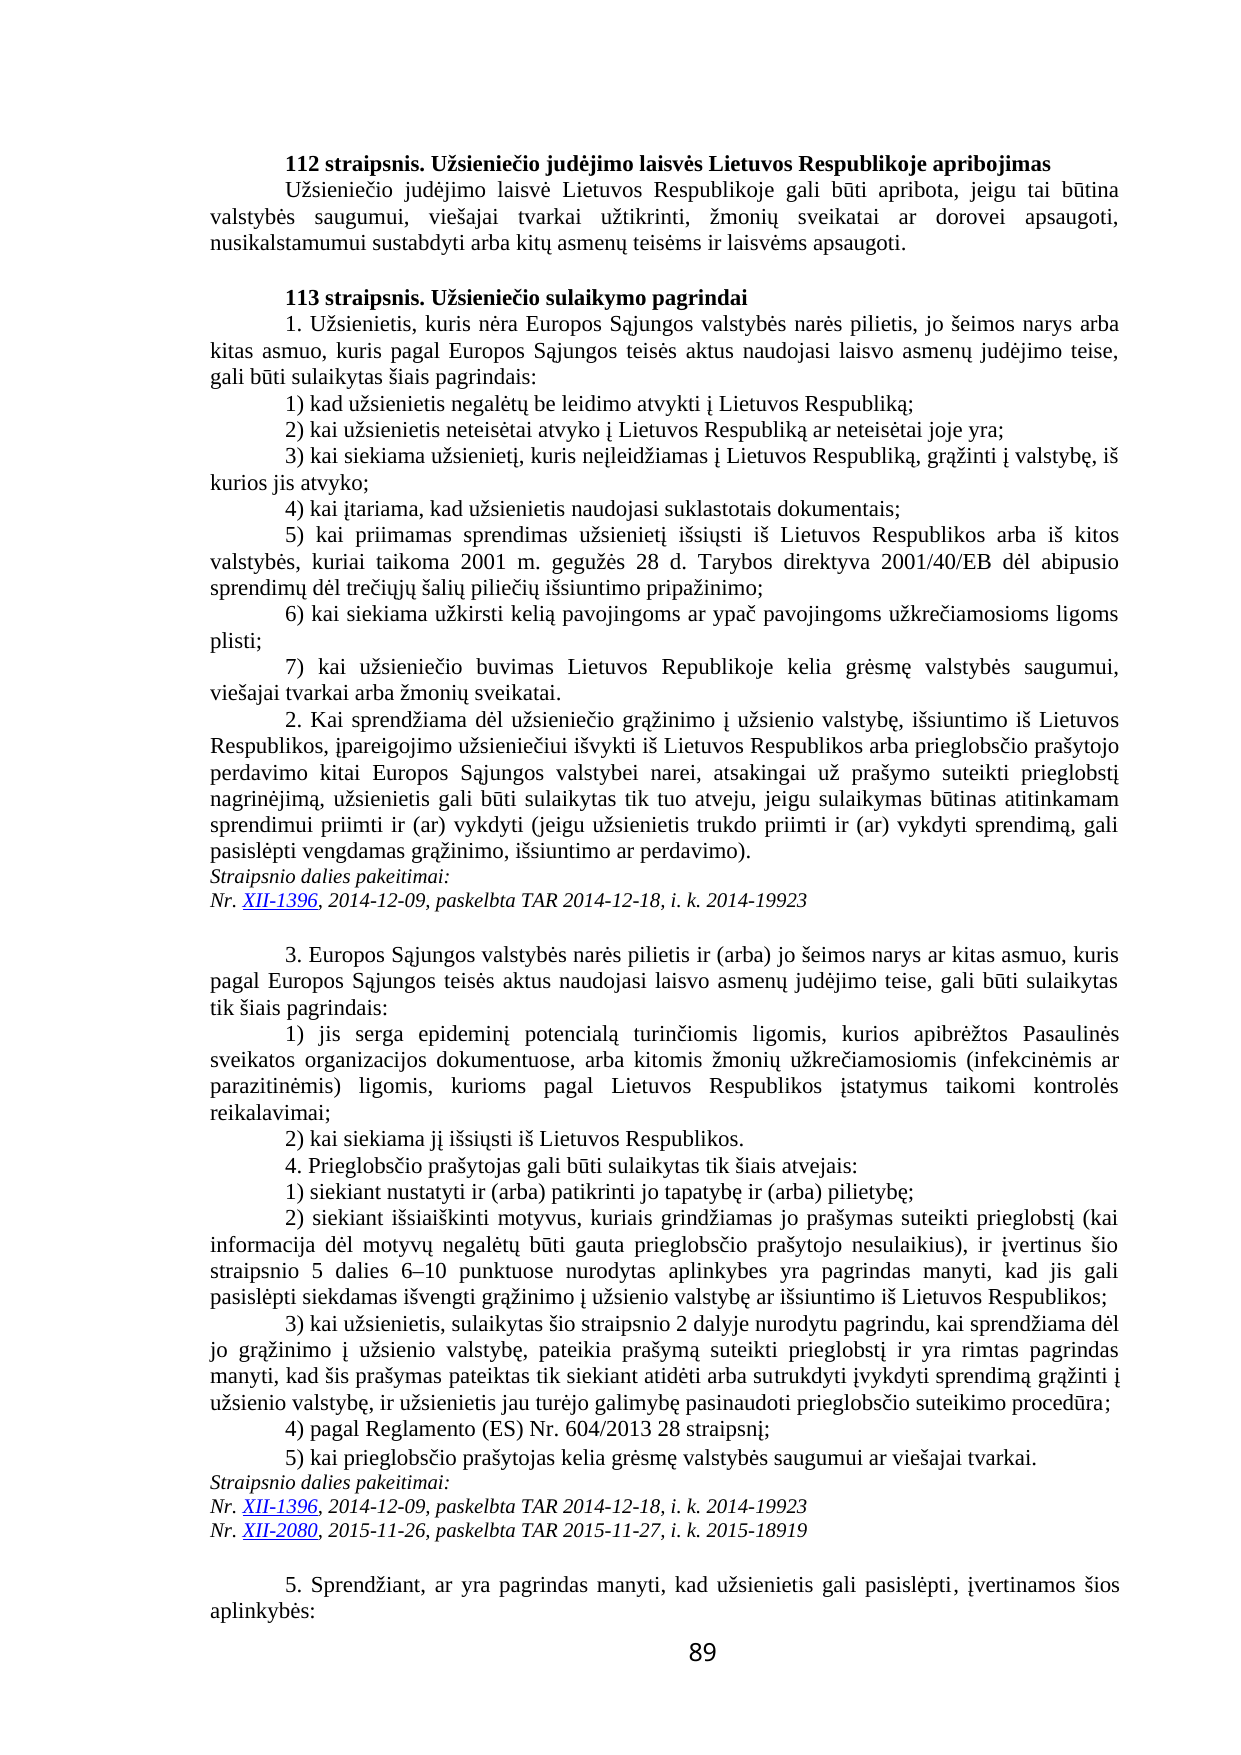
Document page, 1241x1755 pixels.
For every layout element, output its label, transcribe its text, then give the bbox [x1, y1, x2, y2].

text 4) kai įtariama, kad užsienietis naudojasi suklastotais dokumentais; [210, 495, 1120, 521]
text Nr. XII-1396, 2014-12-09, paskelbta TAR 2014-12-18, i. k. 2014-19923 [210, 1494, 1120, 1518]
text Straipsnio dalies pakeitimai: [210, 864, 1120, 888]
text 5) kai prieglobsčio prašytojas kelia grėsmę valstybės saugumui ar viešajai tvarkai. [210, 1442, 1120, 1470]
text 7) kai užsieniečio buvimas Lietuvos Republikoje kelia grėsmę valstybės saugumui, viešajai tvarkai arba žmonių sveikatai. [210, 653, 1120, 706]
text 3) kai užsienietis, sulaikytas šio straipsnio 2 dalyje nurodytu pagrindu, kai sprendžiama dėl jo grąžinimo į užsienio valstybę, pateikia prašymą suteikti prieglobstį ir yra rimtas pagrindas manyti, kad šis prašymas pateiktas tik siekiant atidėti arba sutrukdyti įvykdyti sprendimą grąžinti į užsienio valstybę, ir užsienietis jau turėjo galimybę pasinaudoti prieglobsčio suteikimo procedūra; [210, 1310, 1120, 1415]
text 1) kad užsienietis negalėtų be leidimo atvykti į Lietuvos Respubliką; [210, 389, 1120, 416]
text 5. Sprendžiant, ar yra pagrindas manyti, kad užsienietis gali pasislėpti, įvertinamos šios aplinkybės: [210, 1571, 1120, 1624]
text 1) siekiant nustatyti ir (arba) patikrinti jo tapatybę ir (arba) pilietybę; [210, 1178, 1120, 1204]
text 2) kai užsienietis neteisėtai atvyko į Lietuvos Respubliką ar neteisėtai joje yra; [210, 416, 1120, 442]
text 2. Kai sprendžiama dėl užsieniečio grąžinimo į užsienio valstybę, išsiuntimo iš Lietuvos Respublikos, įpareigojimo užsieniečiui išvykti iš Lietuvos Respublikos arba prieglobsčio prašytojo perdavimo kitai Europos Sąjungos valstybei narei, atsakingai už prašymo suteikti prieglobstį nagrinėjimą, užsienietis gali būti sulaikytas tik tuo atveju, jeigu sulaikymas būtinas atitinkamam sprendimui priimti ir (ar) vykdyti (jeigu užsienietis trukdo priimti ir (ar) vykdyti sprendimą, gali pasislėpti vengdamas grąžinimo, išsiuntimo ar perdavimo). [210, 706, 1120, 864]
text 113 straipsnis. Užsieniečio sulaikymo pagrindai [210, 284, 1120, 311]
text 3) kai siekiama užsienietį, kuris neįleidžiamas į Lietuvos Respubliką, grąžinti į valstybę, iš kurios jis atvyko; [210, 442, 1120, 495]
text 4) pagal Reglamento (ES) Nr. 604/2013 28 straipsnį; [210, 1415, 1120, 1442]
text 5) kai priimamas sprendimas užsienietį išsiųsti iš Lietuvos Respublikos arba iš kitos valstybės, kuriai taikoma 2001 m. gegužės 28 d. Tarybos direktyva 2001/40/EB dėl abipusio sprendimų dėl trečiųjų šalių piliečių išsiuntimo pripažinimo; [210, 521, 1120, 600]
text Užsieniečio judėjimo laisvė Lietuvos Respublikoje gali būti apribota, jeigu tai būtina valstybės saugumui, viešajai tvarkai užtikrinti, žmonių sveikatai ar dorovei apsaugoti, nusikalstamumui sustabdyti arba kitų asmenų teisėms ir laisvėms apsaugoti. [210, 176, 1120, 255]
text 6) kai siekiama užkirsti kelią pavojingoms ar ypač pavojingoms užkrečiamosioms ligoms plisti; [210, 600, 1120, 653]
text 112 straipsnis. Užsieniečio judėjimo laisvės Lietuvos Respublikoje apribojimas [285, 150, 1120, 176]
text Nr. XII-1396, 2014-12-09, paskelbta TAR 2014-12-18, i. k. 2014-19923 [210, 888, 1120, 912]
text 3. Europos Sąjungos valstybės narės pilietis ir (arba) jo šeimos narys ar kitas asmuo, kuris pagal Europos Sąjungos teisės aktus naudojasi laisvo asmenų judėjimo teise, gali būti sulaikytas tik šiais pagrindais: [210, 941, 1120, 1020]
text Nr. XII-2080, 2015-11-26, paskelbta TAR 2015-11-27, i. k. 2015-18919 [210, 1518, 1120, 1542]
text 1. Užsienietis, kuris nėra Europos Sąjungos valstybės narės pilietis, jo šeimos narys arba kitas asmuo, kuris pagal Europos Sąjungos teisės aktus naudojasi laisvo asmenų judėjimo teise, gali būti sulaikytas šiais pagrindais: [210, 311, 1120, 389]
text 1) jis serga epideminį potencialą turinčiomis ligomis, kurios apibrėžtos Pasaulinės sveikatos organizacijos dokumentuose, arba kitomis žmonių užkrečiamosiomis (infekcinėmis ar parazitinėmis) ligomis, kurioms pagal Lietuvos Respublikos įstatymus taikomi kontrolės reikalavimai; [210, 1020, 1120, 1125]
text 2) kai siekiama jį išsiųsti iš Lietuvos Respublikos. [210, 1125, 1120, 1152]
text 2) siekiant išsiaiškinti motyvus, kuriais grindžiamas jo prašymas suteikti prieglobstį (kai informacija dėl motyvų negalėtų būti gauta prieglobsčio prašytojo nesulaikius), ir įvertinus šio straipsnio 5 dalies 6–10 punktuose nurodytas aplinkybes yra pagrindas manyti, kad jis gali pasislėpti siekdamas išvengti grąžinimo į užsienio valstybę ar išsiuntimo iš Lietuvos Respublikos; [210, 1204, 1120, 1310]
text Straipsnio dalies pakeitimai: [210, 1470, 1120, 1494]
text 4. Prieglobsčio prašytojas gali būti sulaikytas tik šiais atvejais: [210, 1152, 1120, 1178]
